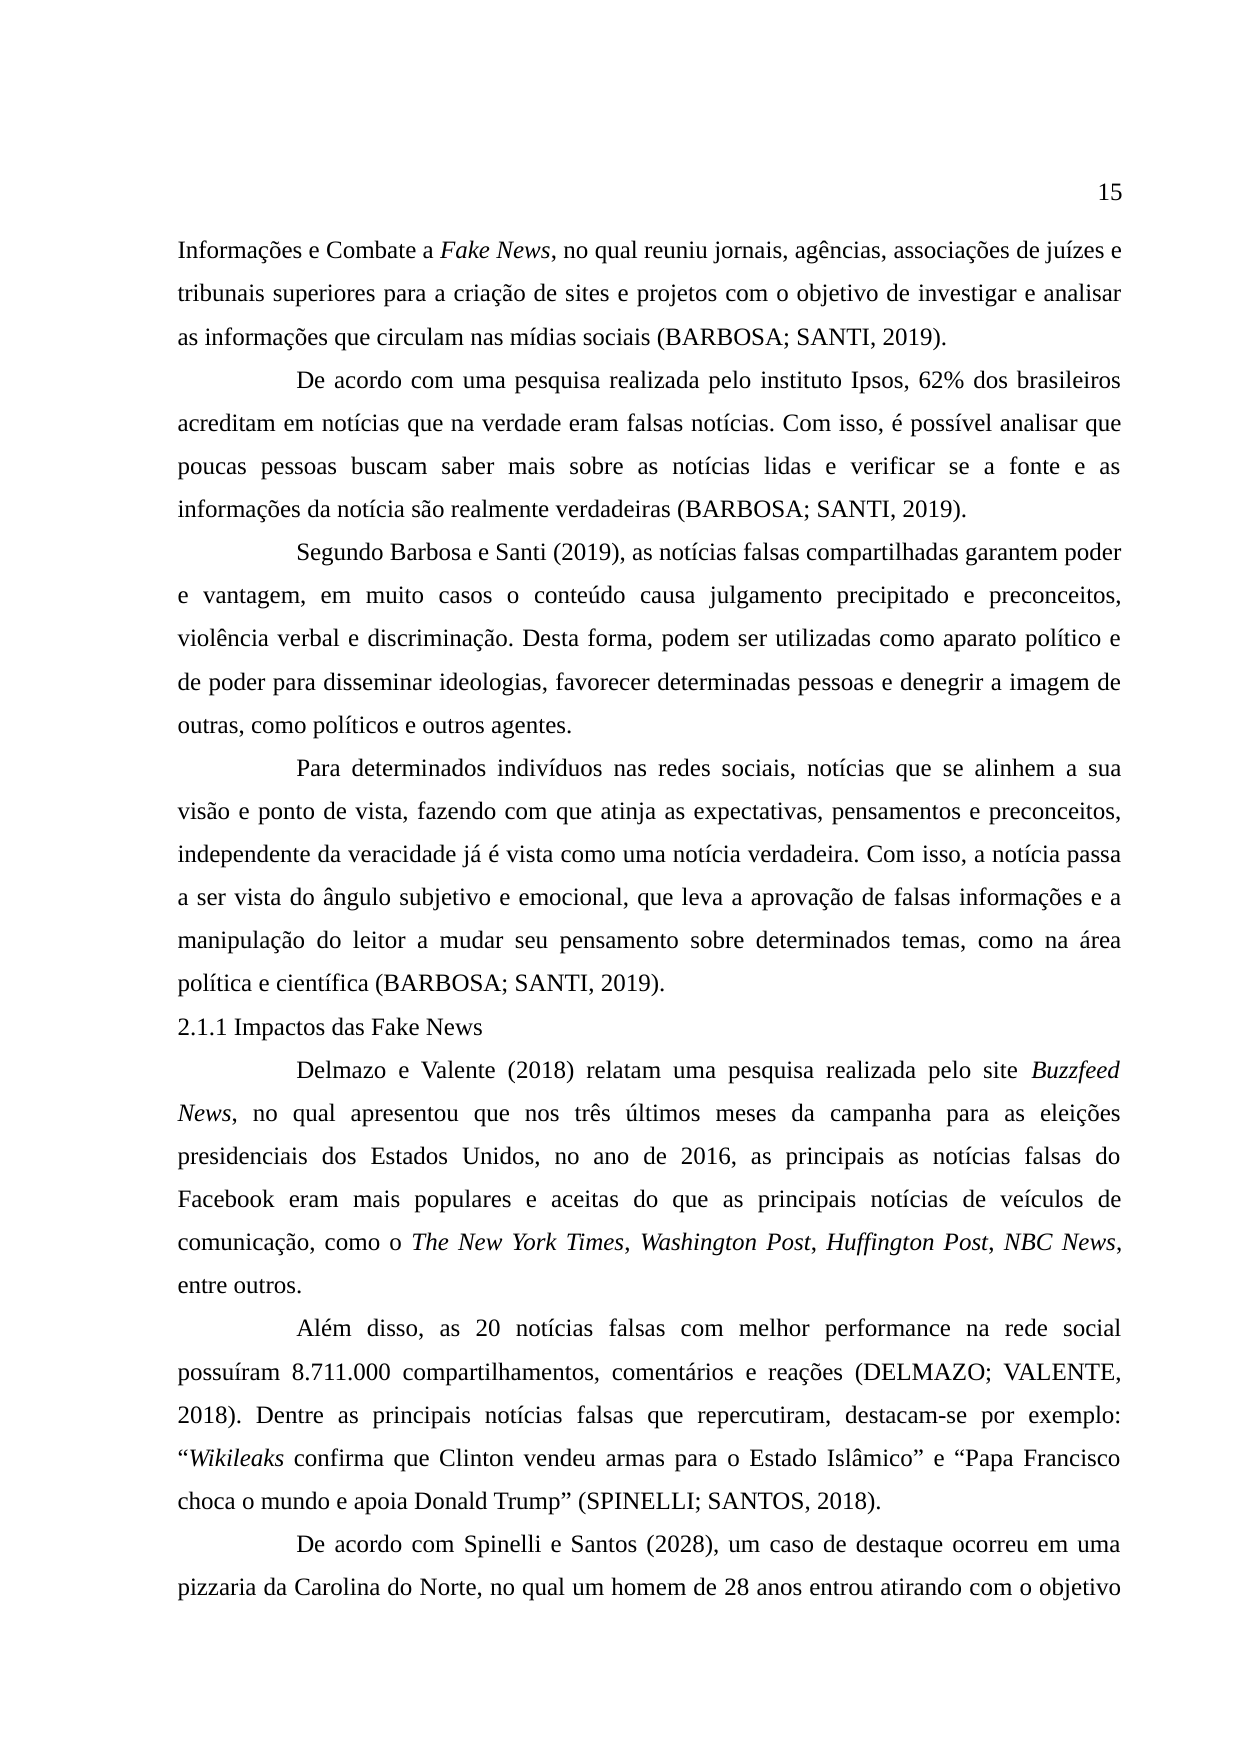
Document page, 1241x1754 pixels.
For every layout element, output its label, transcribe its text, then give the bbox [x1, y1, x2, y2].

text Informações e Combate a Fake News, no qual reuniu jornais, agências, associações de juízes e tribunais superiores para a criação de sites e projetos com o objetivo de investigar e analisar as informações que circulam nas mídias sociais (BARBOSA; SANTI, 2019). [177, 235, 1122, 350]
text Além disso, as 20 notícias falsas com melhor performance na rede social possuíram 8.711.000 compartilhamentos, comentários e reações (DELMAZO; VALENTE, 2018). Dentre as principais notícias falsas que repercutiram, destacam-se por exemplo: “Wikileaks confirma que Clinton vendeu armas para o Estado Islâmico” e “Papa Francisco choca o mundo e apoia Donald Trump” (SPINELLI; SANTOS, 2018). [177, 1313, 1122, 1515]
text De acordo com uma pesquisa realizada pelo instituto Ipsos, 62% dos brasileiros acreditam em notícias que na verdade eram falsas notícias. Com isso, é possível analisar que poucas pessoas buscam saber mais sobre as notícias lidas e verificar se a fonte e as informações da notícia são realmente verdadeiras (BARBOSA; SANTI, 2019). [177, 365, 1122, 523]
text De acordo com Spinelli e Santos (2028), um caso de destaque ocorreu em uma pizzaria da Carolina do Norte, no qual um homem de 28 anos entrou atirando com o objetivo [177, 1529, 1122, 1601]
text Para determinados indivíduos nas redes sociais, notícias que se alinhem a sua visão e ponto de vista, fazendo com que atinja as expectativas, pensamentos e preconceitos, independente da veracidade já é vista como uma notícia verdadeira. Com isso, a notícia passa a ser vista do ângulo subjetivo e emocional, que leva a aprovação de falsas informações e a manipulação do leitor a mudar seu pensamento sobre determinados temas, como na área política e científica (BARBOSA; SANTI, 2019). [177, 753, 1122, 997]
text 2.1.1 Impactos das Fake News [177, 1012, 1122, 1040]
text Segundo Barbosa e Santi (2019), as notícias falsas compartilhadas garantem poder e vantagem, em muito casos o conteúdo causa julgamento precipitado e preconceitos, violência verbal e discriminação. Desta forma, podem ser utilizadas como aparato político e de poder para disseminar ideologias, favorecer determinadas pessoas e denegrir a imagem de outras, como políticos e outros agentes. [177, 537, 1122, 738]
text Delmazo e Valente (2018) relatam uma pesquisa realizada pelo site Buzzfeed News, no qual apresentou que nos três últimos meses da campanha para as eleições presidenciais dos Estados Unidos, no ano de 2016, as principais as notícias falsas do Facebook eram mais populares e aceitas do que as principais notícias de veículos de comunicação, como o The New York Times, Washington Post, Huffington Post, NBC News, entre outros. [177, 1055, 1122, 1299]
